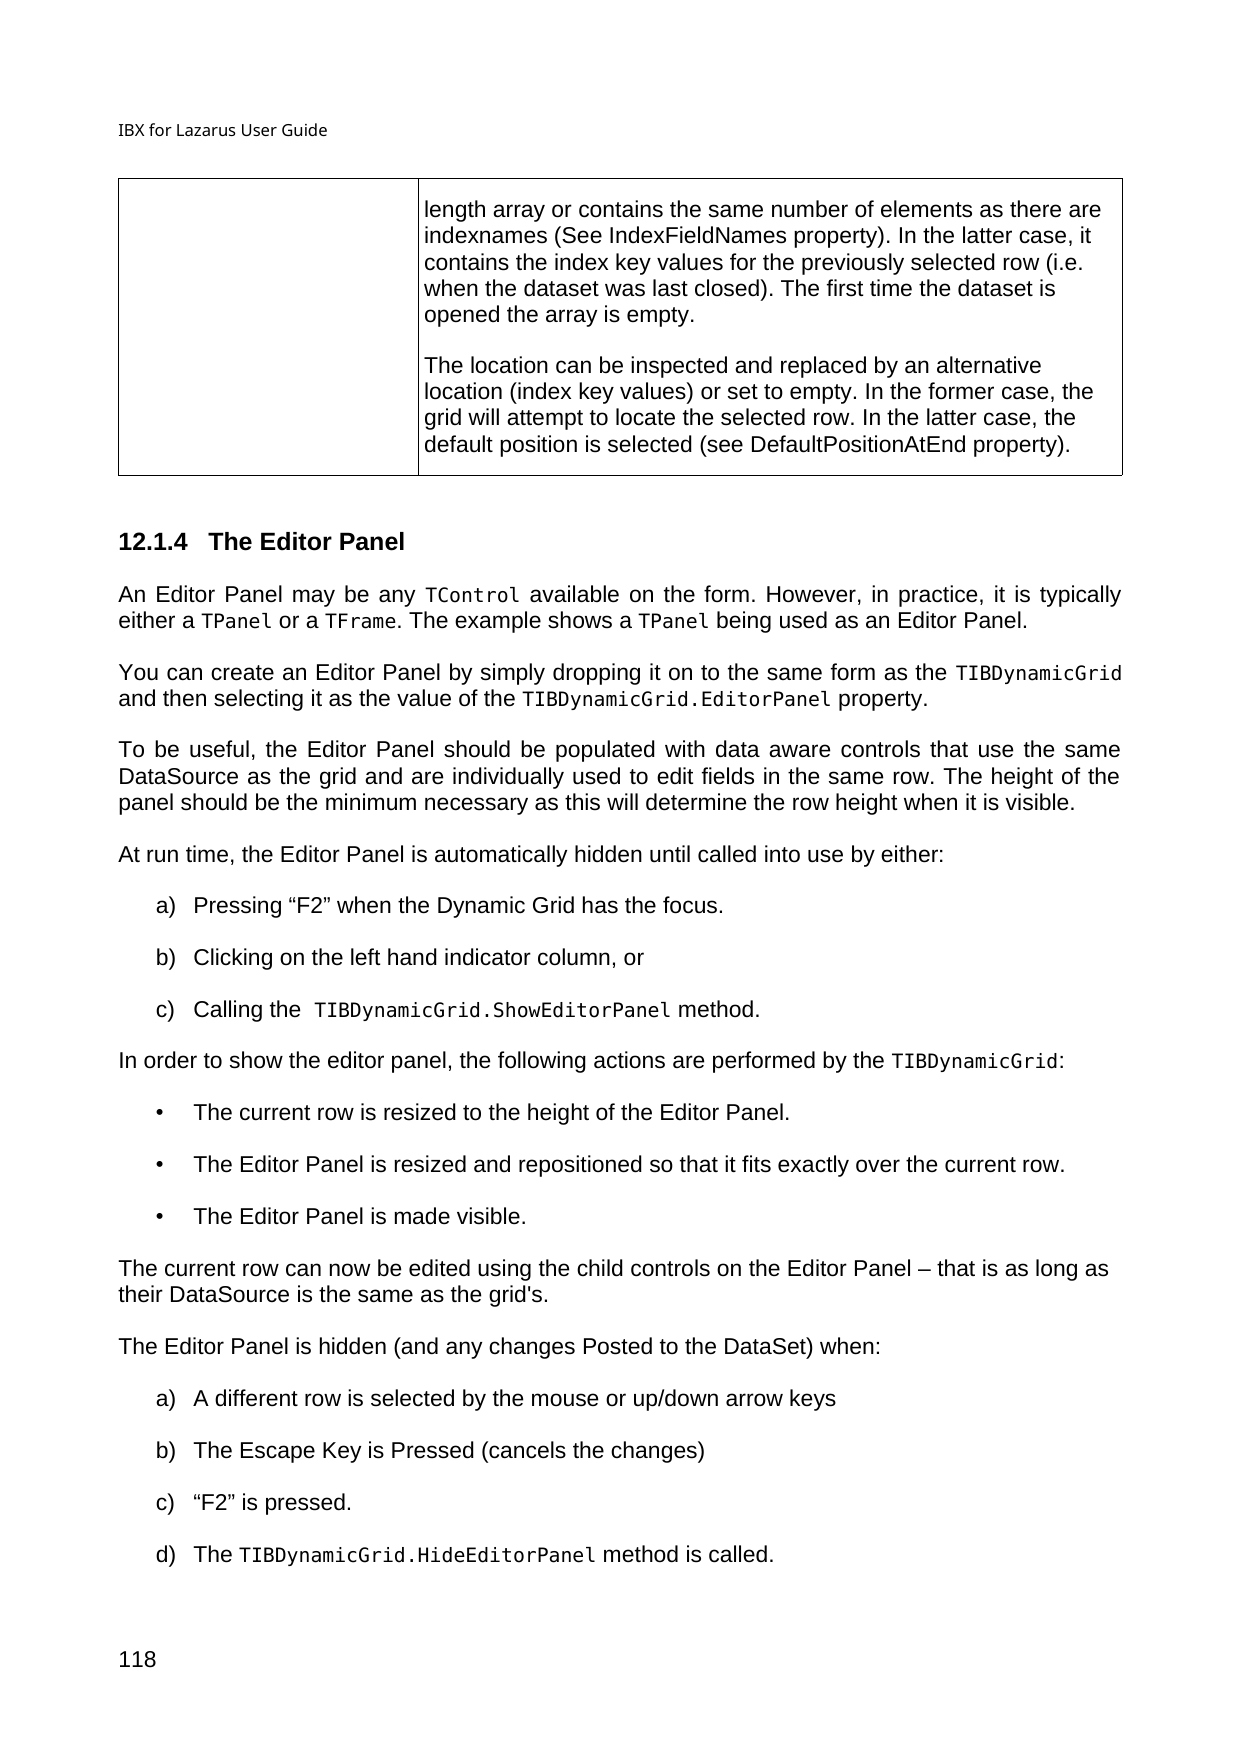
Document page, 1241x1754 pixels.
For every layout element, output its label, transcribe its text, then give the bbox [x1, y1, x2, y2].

text You can create an Editor Panel by simply dropping it on to the same form as the TIBDynamicGrid and then selecting it as the value of the TIBDynamicGrid.EditorPanel property. [118, 659, 1122, 711]
table_cell [119, 179, 418, 475]
list The current row is resized to the height of the Editor Panel. [156, 1099, 1122, 1126]
list “F2” is pressed. [156, 1489, 1122, 1515]
text The current row can now be edited using the child controls on the Editor Panel – that is as long as their DataSource is the same as the grid's. [118, 1255, 1122, 1308]
table_cell length array or contains the same number of elements as there are indexnames (See IndexFieldNames property). In the latter case, it contains the index key values for the previously selected row (i.e. when the dataset was last closed). The first time the dataset is opened the array is empty. The location can be inspected and replaced by an alternative location (index key values) or set to empty. In the former case, the grid will attempt to locate the selected row. In the latter case, the default position is selected (see DefaultPositionAtEnd property). [419, 179, 1122, 475]
list The Escape Key is Pressed (cancels the changes) [156, 1437, 1122, 1463]
subtitle The Editor Panel [118, 527, 1122, 556]
list The Editor Panel is resized and repositioned so that it fits exactly over the current row. [156, 1151, 1122, 1178]
list The Editor Panel is made visible. [156, 1203, 1122, 1229]
text At run time, the Editor Panel is automatically hidden until called into use by either: [118, 841, 1122, 867]
text In order to show the editor panel, the following actions are performed by the TIBDynamicGrid: [118, 1047, 1122, 1074]
list A different row is selected by the mouse or up/down arrow keys [156, 1385, 1122, 1411]
list Calling the TIBDynamicGrid.ShowEditorPanel method. [156, 996, 1122, 1022]
text The Editor Panel is hidden (and any changes Posted to the DataSet) when: [118, 1333, 1122, 1359]
list Clicking on the left hand indicator column, or [156, 944, 1122, 970]
list Pressing “F2” when the Dynamic Grid has the focus. [156, 892, 1122, 918]
list The TIBDynamicGrid.HideEditorPanel method is called. [156, 1541, 1122, 1567]
text An Editor Panel may be any TControl available on the form. However, in practice, it is typically either a TPanel or a TFrame. The example shows a TPanel being used as an Editor Panel. [118, 581, 1122, 634]
text To be useful, the Editor Panel should be populated with data aware controls that use the same DataSource as the grid and are individually used to edit fields in the same row. The height of the panel should be the minimum necessary as this will determine the row height when it is visible. [118, 736, 1122, 816]
